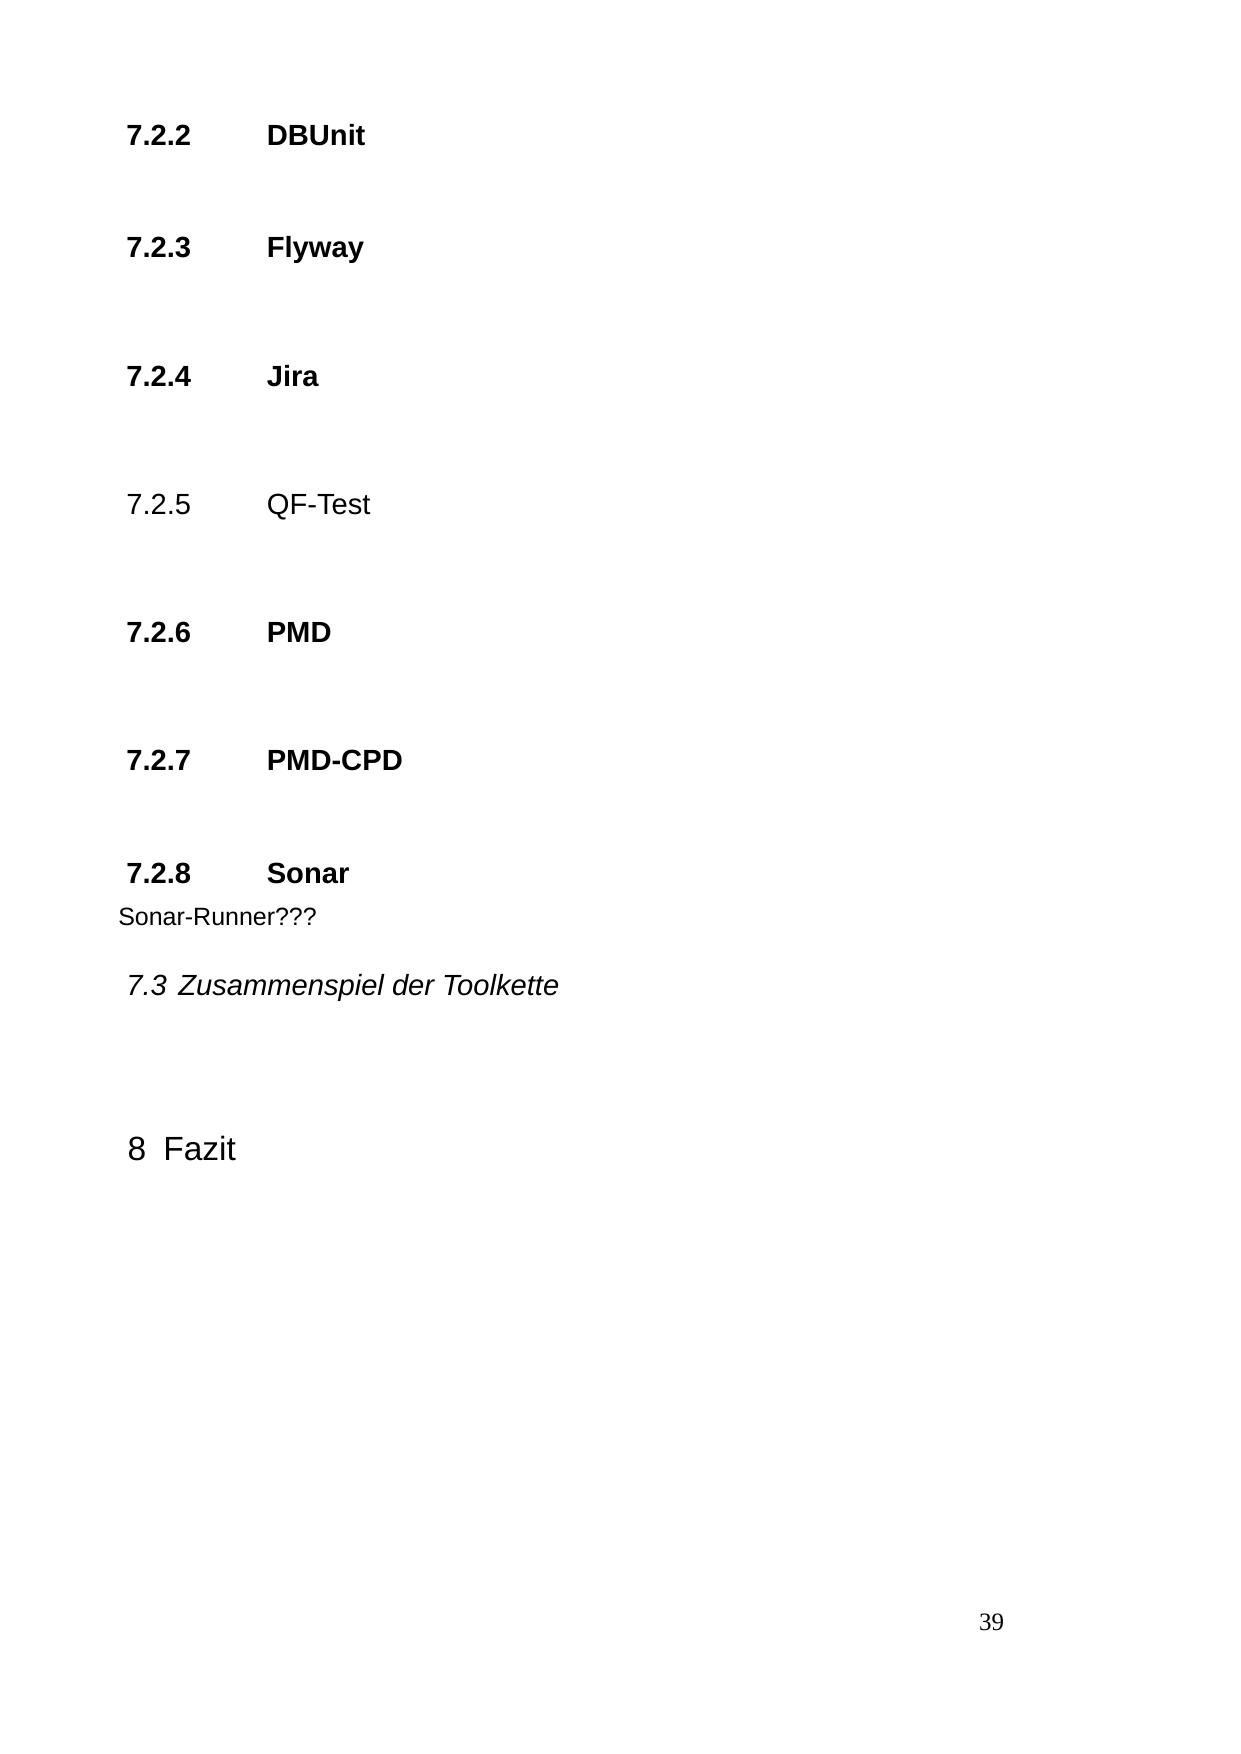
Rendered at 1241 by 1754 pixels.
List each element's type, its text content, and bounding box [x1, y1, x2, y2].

text Sonar-Runner??? [118, 902, 1004, 930]
subtitle Jira [118, 359, 1004, 392]
subtitle Sonar [118, 856, 1004, 889]
subtitle Flyway [118, 230, 1004, 264]
subtitle PMD [118, 615, 1004, 649]
subtitle Zusammenspiel der Toolkette [118, 968, 1004, 1001]
subtitle QF-Test [118, 487, 1004, 520]
subtitle DBUnit [118, 118, 1004, 152]
subtitle PMD-CPD [118, 743, 1004, 777]
subtitle Fazit [118, 1128, 1004, 1167]
